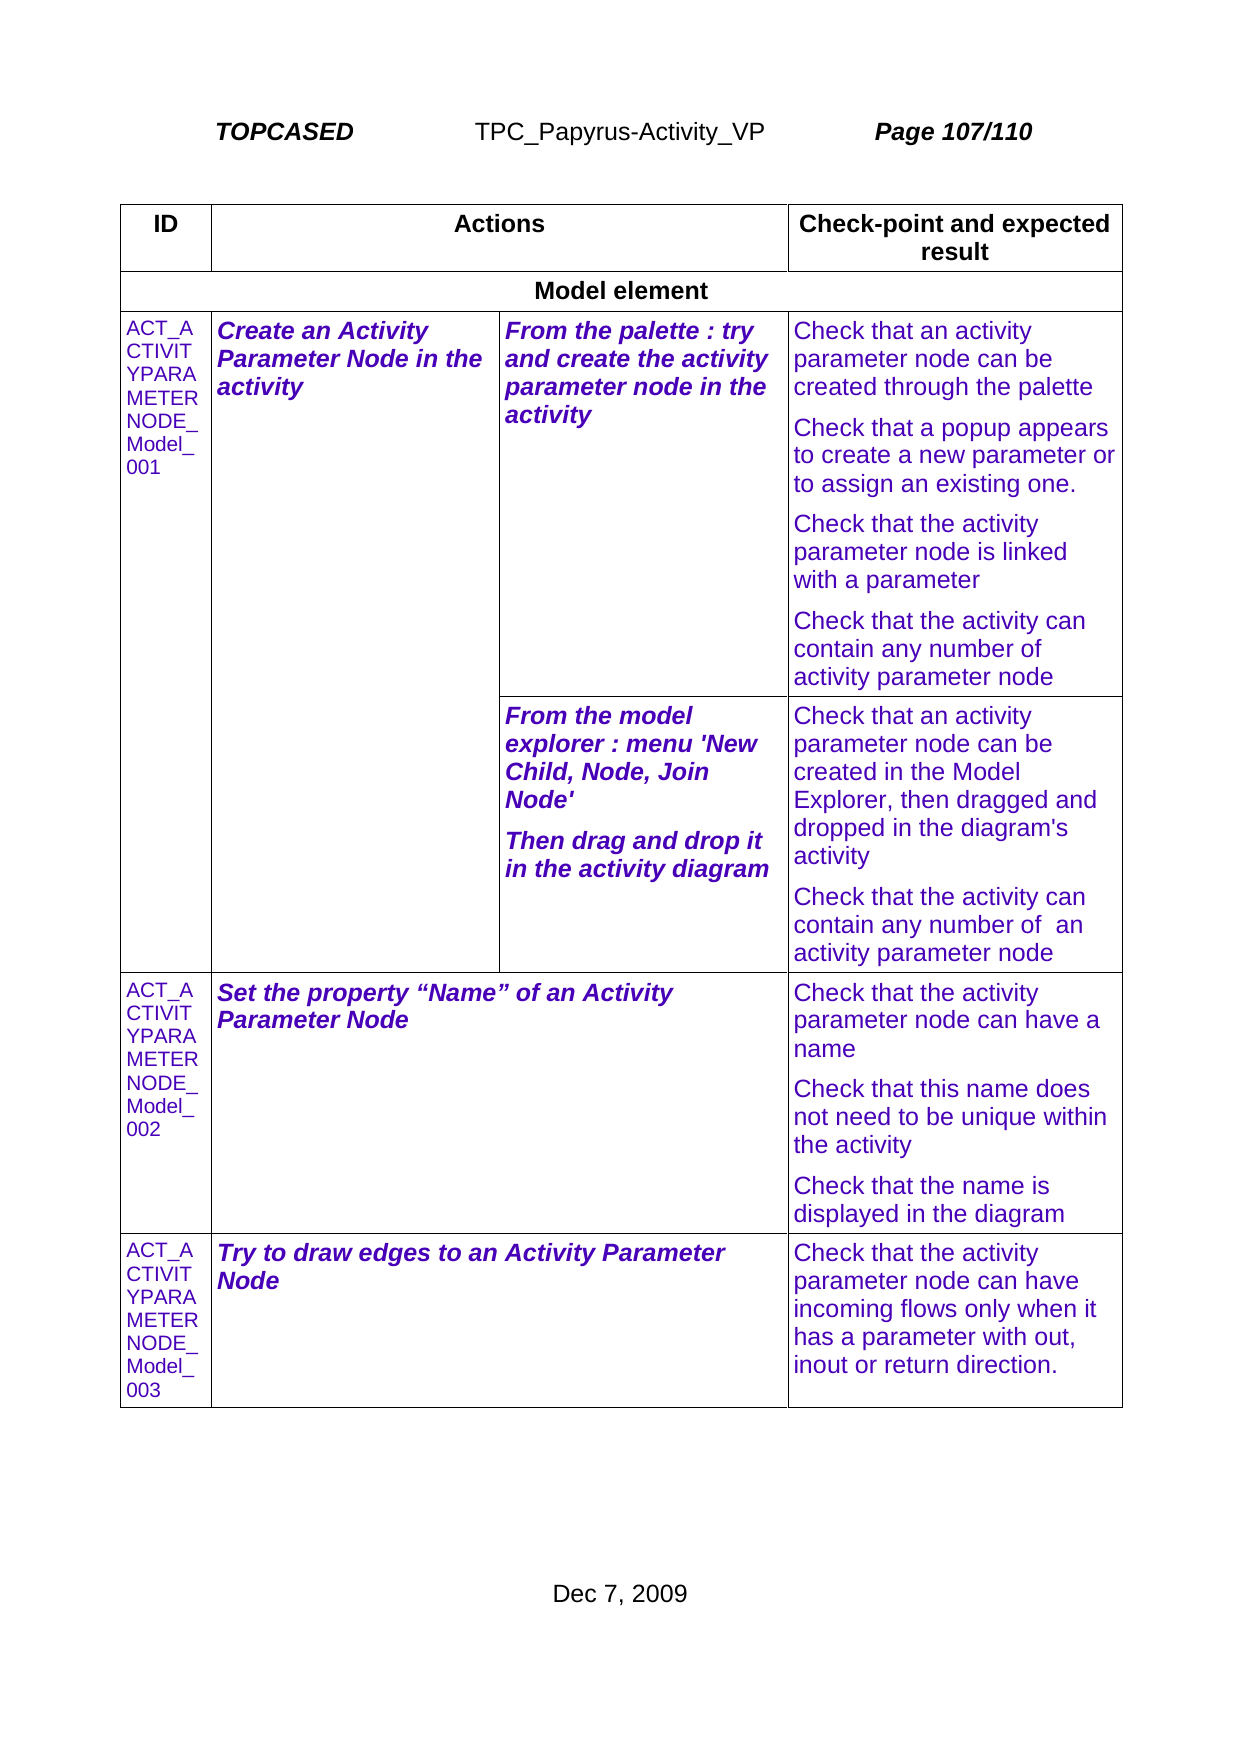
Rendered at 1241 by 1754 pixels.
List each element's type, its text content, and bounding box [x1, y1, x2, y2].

table_cell Create an Activity Parameter Node in the activity [212, 312, 499, 972]
table_cell ACT_ACTIVITYPARAMETERNODE_Model_002 [121, 973, 211, 1233]
table_cell Check that an activity parameter node can be created in the Model Explorer, then dragged and dropped in the diagram's activity Check that the activity can contain any number of an activity parameter node [789, 697, 1122, 972]
table_cell Check that the activity parameter node can have a name Check that this name does not need to be unique within the activity Check that the name is displayed in the diagram [789, 973, 1122, 1233]
table_cell ACT_ACTIVITYPARAMETERNODE_Model_003 [121, 1234, 211, 1407]
table_cell From the palette : try and create the activity parameter node in the activity [500, 312, 787, 696]
table_header ID [121, 205, 211, 271]
table_cell Check that an activity parameter node can be created through the palette Check that a popup appears to create a new parameter or to assign an existing one. Check that the activity parameter node is linked with a parameter Check that the activity can contain any number of activity parameter node [789, 312, 1122, 696]
table_cell From the model explorer : menu 'New Child, Node, Join Node' Then drag and drop it in the activity diagram [500, 697, 787, 972]
table_header Actions [212, 205, 787, 271]
table_cell ACT_ACTIVITYPARAMETERNODE_Model_001 [121, 312, 211, 972]
table_cell Check that the activity parameter node can have incoming flows only when it has a parameter with out, inout or return direction. [789, 1234, 1122, 1407]
table_cell Model element [121, 272, 1122, 311]
table_cell Try to draw edges to an Activity Parameter Node [212, 1234, 787, 1407]
table_header Check-point and expected result [789, 205, 1122, 271]
table_cell Set the property “Name” of an Activity Parameter Node [212, 973, 787, 1233]
